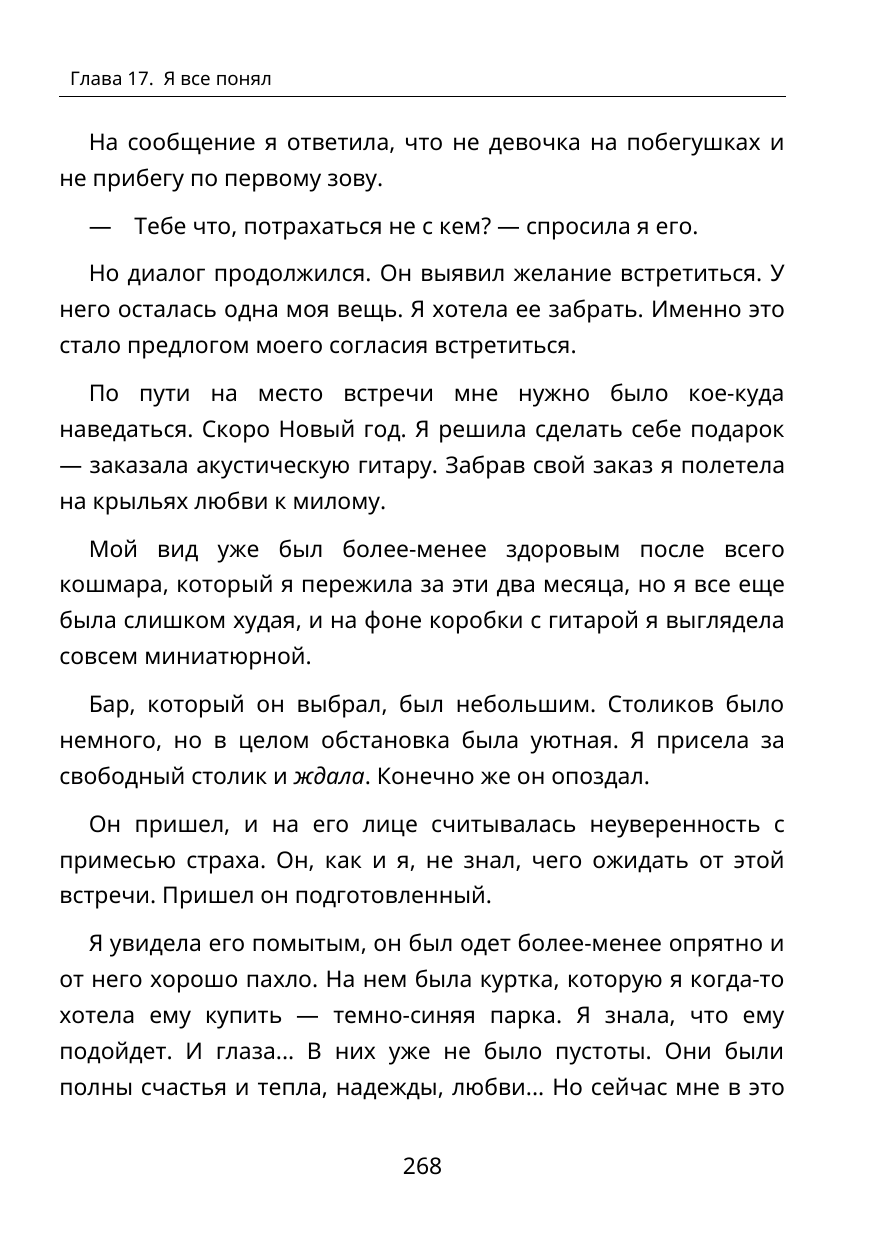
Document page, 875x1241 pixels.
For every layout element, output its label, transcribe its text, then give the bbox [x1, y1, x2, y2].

text Он пришел, и на его лице считывалась неуверенность с примесью страха. Он, как и я, не знал, чего ожидать от этой встречи. Пришел он подготовленный. [59, 808, 786, 911]
text Бар, который он выбрал, был небольшим. Столиков было немного, но в целом обстановка была уютная. Я присела за свободный столик и ждала. Конечно же он опоздал. [59, 688, 786, 791]
list Тебе что, потрахаться не с кем? — спросила я его. [59, 210, 786, 241]
text Мой вид уже был более-менее здоровым после всего кошмара, который я пережила за эти два месяца, но я все еще была слишком худая, и на фоне коробки с гитарой я выглядела совсем миниатюрной. [59, 532, 786, 672]
text На сообщение я ответила, что не девочка на побегушках и не прибегу по первому зову. [59, 126, 786, 193]
text По пути на место встречи мне нужно было кое-куда наведаться. Скоро Новый год. Я решила сделать себе подарок — заказала акустическую гитару. Забрав свой заказ я полетела на крыльях любви к милому. [59, 377, 786, 516]
text Я увидела его помытым, он был одет более-менее опрятно и от него хорошо пахло. На нем была куртка, которую я когда-то хотела ему купить — темно-синяя парка. Я знала, что ему подойдет. И глаза... В них уже не было пустоты. Они были полны счастья и тепла, надежды, любви... Но сейчас мне в это [59, 927, 786, 1102]
text Но диалог продолжился. Он выявил желание встретиться. У него осталась одна моя вещь. Я хотела ее забрать. Именно это стало предлогом моего согласия встретиться. [59, 257, 786, 361]
